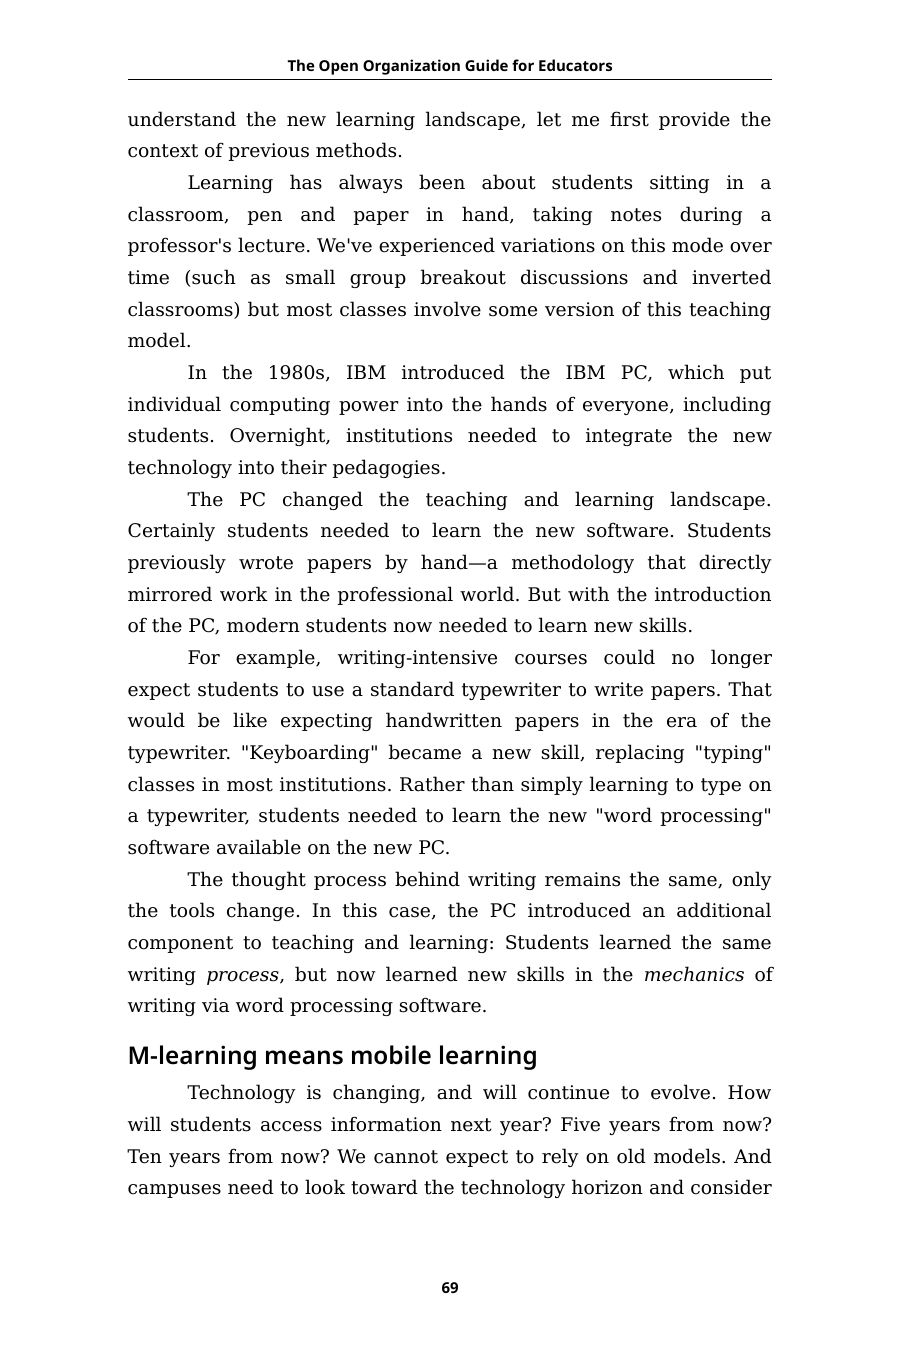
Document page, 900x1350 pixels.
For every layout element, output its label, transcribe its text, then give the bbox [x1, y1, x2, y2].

text In the 1980s, IBM introduced the IBM PC, which put individual computing power into the hands of everyone, including students. Overnight, institutions needed to integrate the new technology into their pedagogies. [127, 362, 772, 479]
text Learning has always been about students sitting in a classroom, pen and paper in hand, taking notes during a professor's lecture. We've experienced variations on this mode over time (such as small group breakout discussions and inverted classrooms) but most classes involve some version of this teaching model. [127, 172, 772, 352]
subtitle M-learning means mobile learning [127, 1042, 772, 1070]
text The thought process behind writing remains the same, only the tools change. In this case, the PC introduced an additional component to teaching and learning: Students learned the same writing process, but now learned new skills in the mechanics of writing via word processing software. [127, 869, 772, 1017]
text understand the new learning landscape, let me first provide the context of previous methods. [127, 109, 772, 162]
text Technology is changing, and will continue to evolve. How will students access information next year? Five years from now? Ten years from now? We cannot expect to rely on old models. And campuses need to look toward the technology horizon and consider [127, 1082, 772, 1199]
text For example, writing-intensive courses could no longer expect students to use a standard typewriter to write papers. That would be like expecting handwritten papers in the era of the typewriter. "Keyboarding" became a new skill, replacing "typing" classes in most institutions. Rather than simply learning to type on a typewriter, students needed to learn the new "word processing" software available on the new PC. [127, 647, 772, 859]
text The PC changed the teaching and learning landscape. Certainly students needed to learn the new software. Students previously wrote papers by hand—a methodology that directly mirrored work in the professional world. But with the introduction of the PC, modern students now needed to learn new skills. [127, 489, 772, 637]
